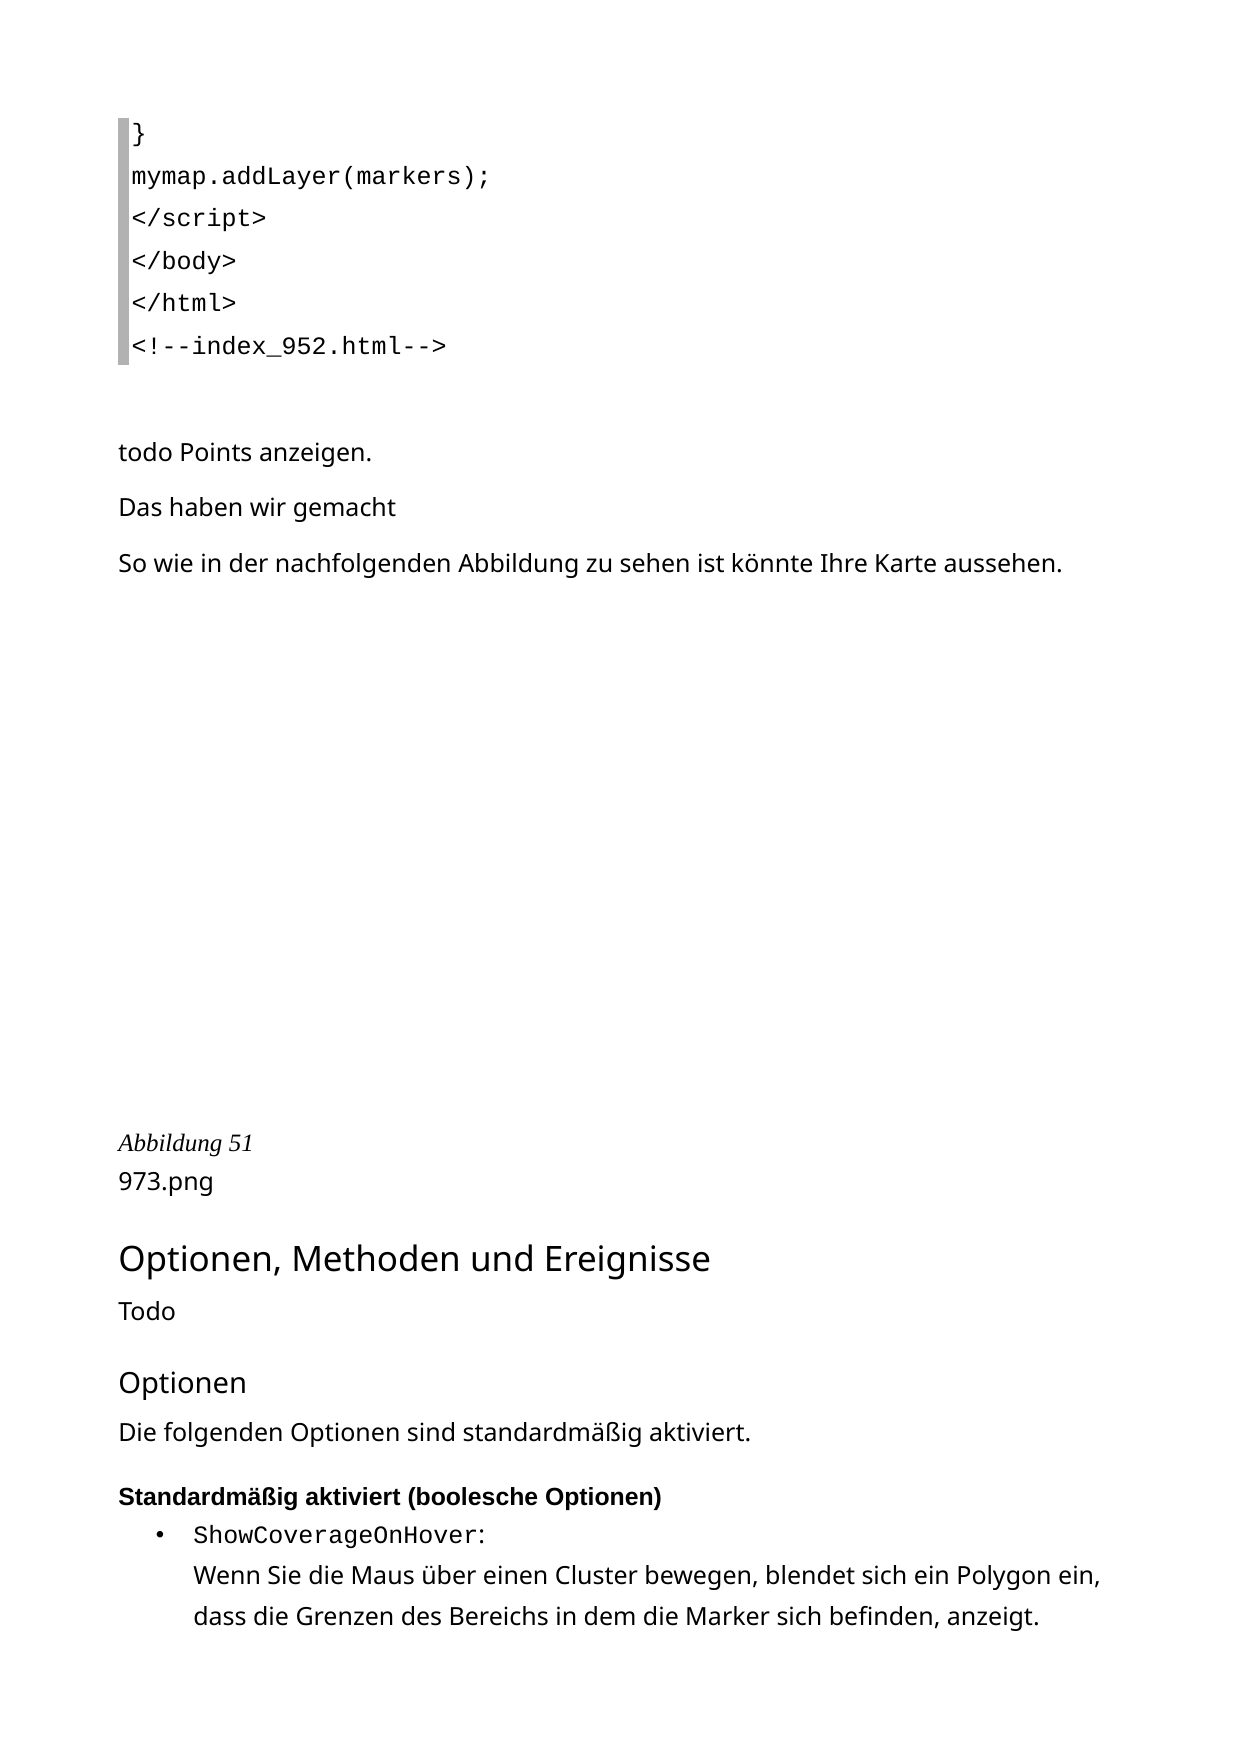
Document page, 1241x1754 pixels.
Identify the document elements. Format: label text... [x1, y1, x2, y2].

subtitle Standardmäßig aktiviert (boolesche Optionen) [118, 1482, 1122, 1511]
text mymap.addLayer(markers); [129, 161, 1122, 192]
text 973.png [118, 1157, 1122, 1198]
text todo Points anzeigen. [118, 434, 1122, 468]
subtitle Optionen [118, 1362, 1122, 1402]
text Todo [118, 1294, 1122, 1328]
list ShowCoverageOnHover: Wenn Sie die Maus über einen Cluster bewegen, blendet sich ein Polygon ein, dass die Grenzen des Bereichs in dem die Marker sich befinden, anzeigt. [156, 1517, 1122, 1633]
text </script> [129, 203, 1122, 234]
text So wie in der nachfolgenden Abbildung zu sehen ist könnte Ihre Karte aussehen. [118, 545, 1122, 579]
text [118, 601, 1122, 613]
text <!--index_952.html--> [129, 331, 1122, 365]
text Die folgenden Optionen sind standardmäßig aktiviert. [118, 1414, 1122, 1448]
text </body> [129, 246, 1122, 277]
text Das haben wir gemacht [118, 490, 1122, 524]
text Abbildung 51 [118, 613, 1122, 1157]
text } [129, 118, 1122, 149]
text </html> [129, 288, 1122, 319]
subtitle Optionen, Methoden und Ereignisse [118, 1234, 1122, 1282]
